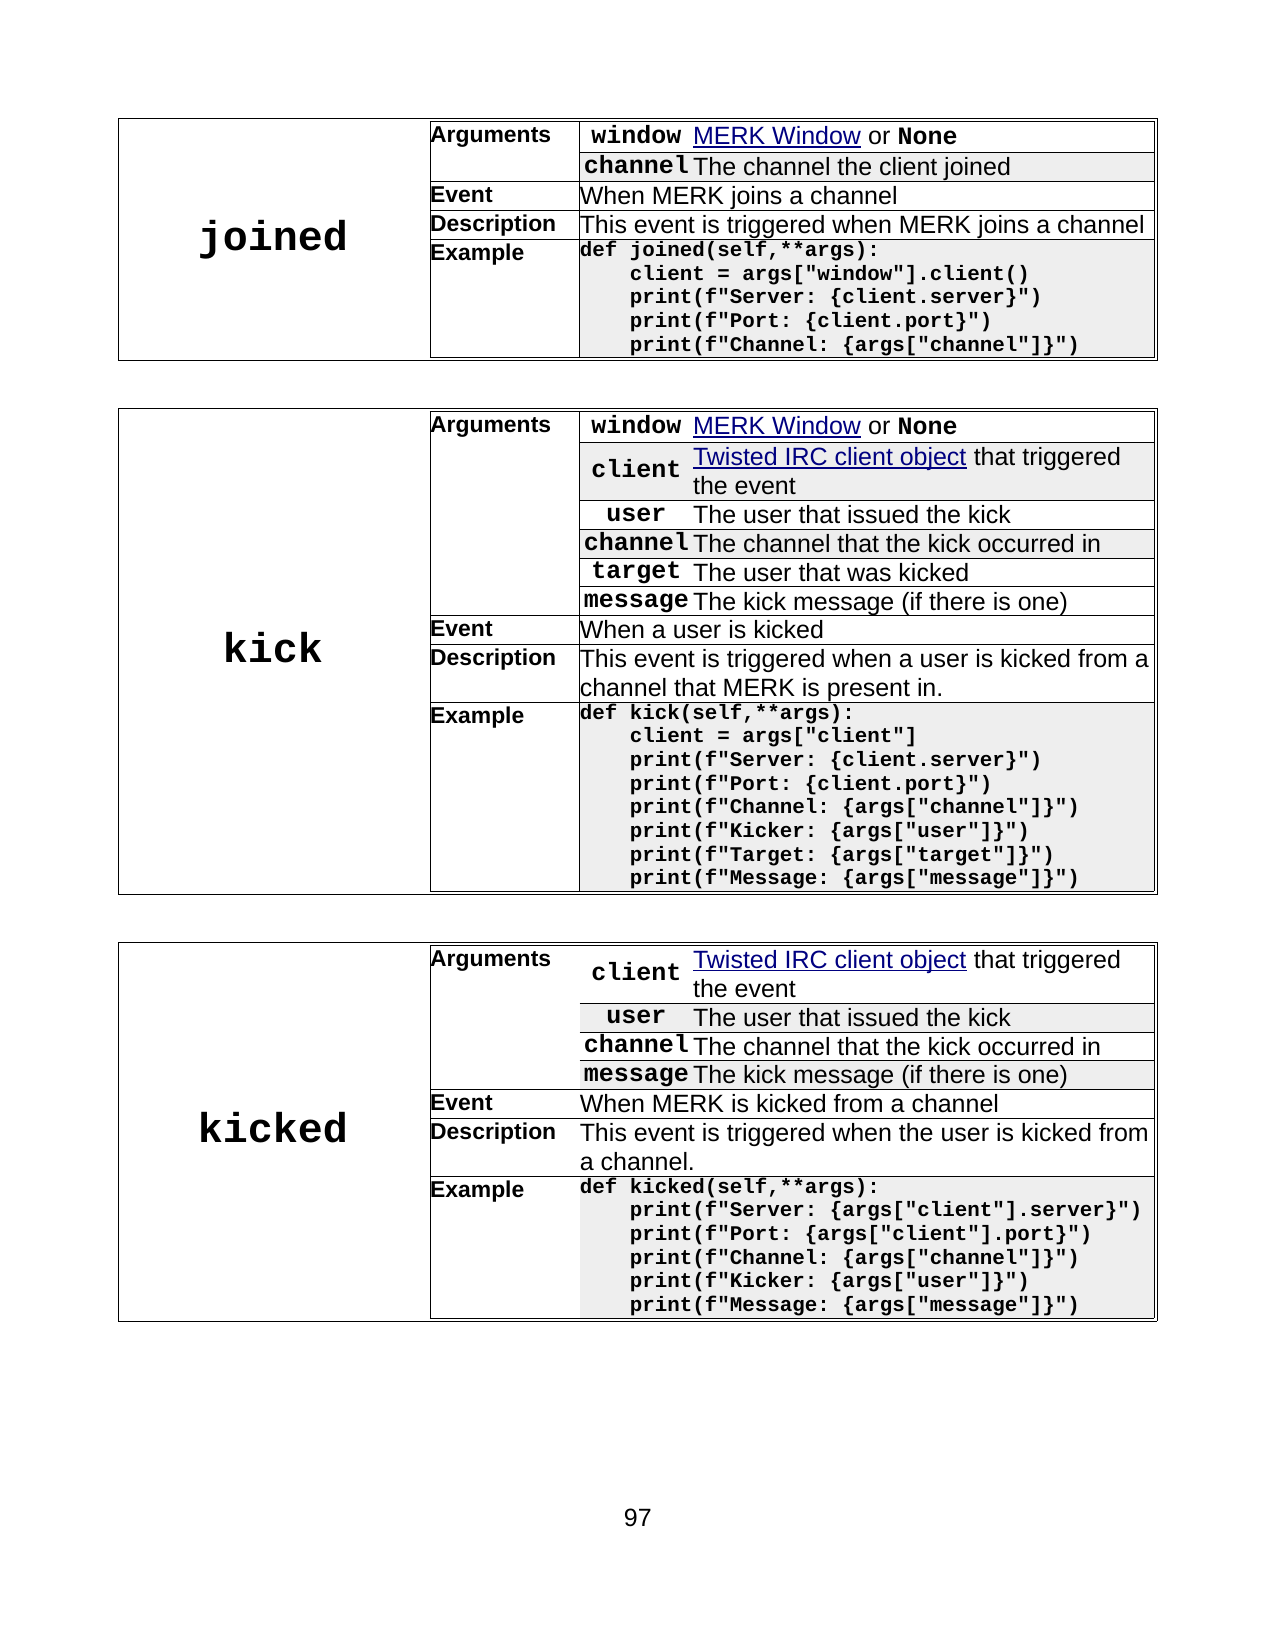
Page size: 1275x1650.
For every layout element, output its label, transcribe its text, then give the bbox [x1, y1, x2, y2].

table_header Twisted IRC client object that triggered the event [693, 946, 1154, 1003]
table_header kick [119, 409, 427, 894]
table_cell Event [431, 182, 579, 210]
table_header [427, 943, 1157, 1321]
table_cell When MERK is kicked from a channel [580, 1090, 1154, 1118]
table_cell The user that issued the kick [693, 501, 1154, 529]
table_header client [580, 946, 693, 1003]
table_cell message [580, 1061, 693, 1089]
table_cell The kick message (if there is one) [693, 587, 1154, 615]
table_cell Description [431, 211, 579, 239]
table_cell Description [431, 645, 579, 702]
table_cell This event is triggered when a user is kicked from a channel that MERK is present in. [580, 645, 1154, 702]
table_cell def kick(self,**args): client = args["client"] print(f"Server: {client.server}") print(f"Port: {client.port}") print(f"Channel: {args["channel"]}") print(f"Kicker: {args["user"]}") print(f"Target: {args["target"]}") print(f"Message: {args["message"]}") [580, 703, 1154, 891]
table_header joined [119, 119, 427, 360]
table_cell channel [580, 1033, 693, 1060]
table_header MERK Window or None [693, 122, 1154, 152]
table_header Arguments [431, 412, 579, 615]
table_cell The channel the client joined [693, 153, 1154, 181]
table_cell The kick message (if there is one) [693, 1061, 1154, 1089]
table_cell This event is triggered when the user is kicked from a channel. [580, 1119, 1154, 1176]
table_cell user [580, 501, 693, 529]
table_cell This event is triggered when MERK joins a channel [580, 211, 1154, 239]
table_cell Twisted IRC client object that triggered the event [693, 443, 1154, 500]
table_cell Example [431, 1177, 579, 1318]
table_header kicked [119, 943, 427, 1321]
table_cell client [580, 443, 693, 500]
table_cell channel [580, 530, 693, 558]
table_cell The user that was kicked [693, 559, 1154, 586]
table_cell When a user is kicked [580, 616, 1154, 644]
table_header Arguments [431, 946, 579, 1089]
table_header MERK Window or None [693, 412, 1154, 442]
table_cell Description [431, 1119, 579, 1176]
table_cell Example [431, 240, 579, 357]
table_cell def kicked(self,**args): print(f"Server: {args["client"].server}") print(f"Port: {args["client"].port}") print(f"Channel: {args["channel"]}") print(f"Kicker: {args["user"]}") print(f"Message: {args["message"]}") [580, 1177, 1154, 1318]
table_header window [580, 412, 693, 442]
table_header Arguments [431, 122, 579, 181]
table_cell The channel that the kick occurred in [693, 530, 1154, 558]
table_cell Event [431, 1090, 579, 1118]
table_cell target [580, 559, 693, 586]
table_header [427, 409, 1157, 894]
table_cell Example [431, 703, 579, 891]
table_cell The channel that the kick occurred in [693, 1033, 1154, 1060]
table_cell The user that issued the kick [693, 1004, 1154, 1032]
table_cell When MERK joins a channel [580, 182, 1154, 210]
table_header [427, 119, 1157, 360]
table_cell channel [580, 153, 693, 181]
table_cell user [580, 1004, 693, 1032]
table_cell Event [431, 616, 579, 644]
table_cell def joined(self,**args): client = args["window"].client() print(f"Server: {client.server}") print(f"Port: {client.port}") print(f"Channel: {args["channel"]}") [580, 240, 1154, 357]
table_header window [580, 122, 693, 152]
table_cell message [580, 587, 693, 615]
